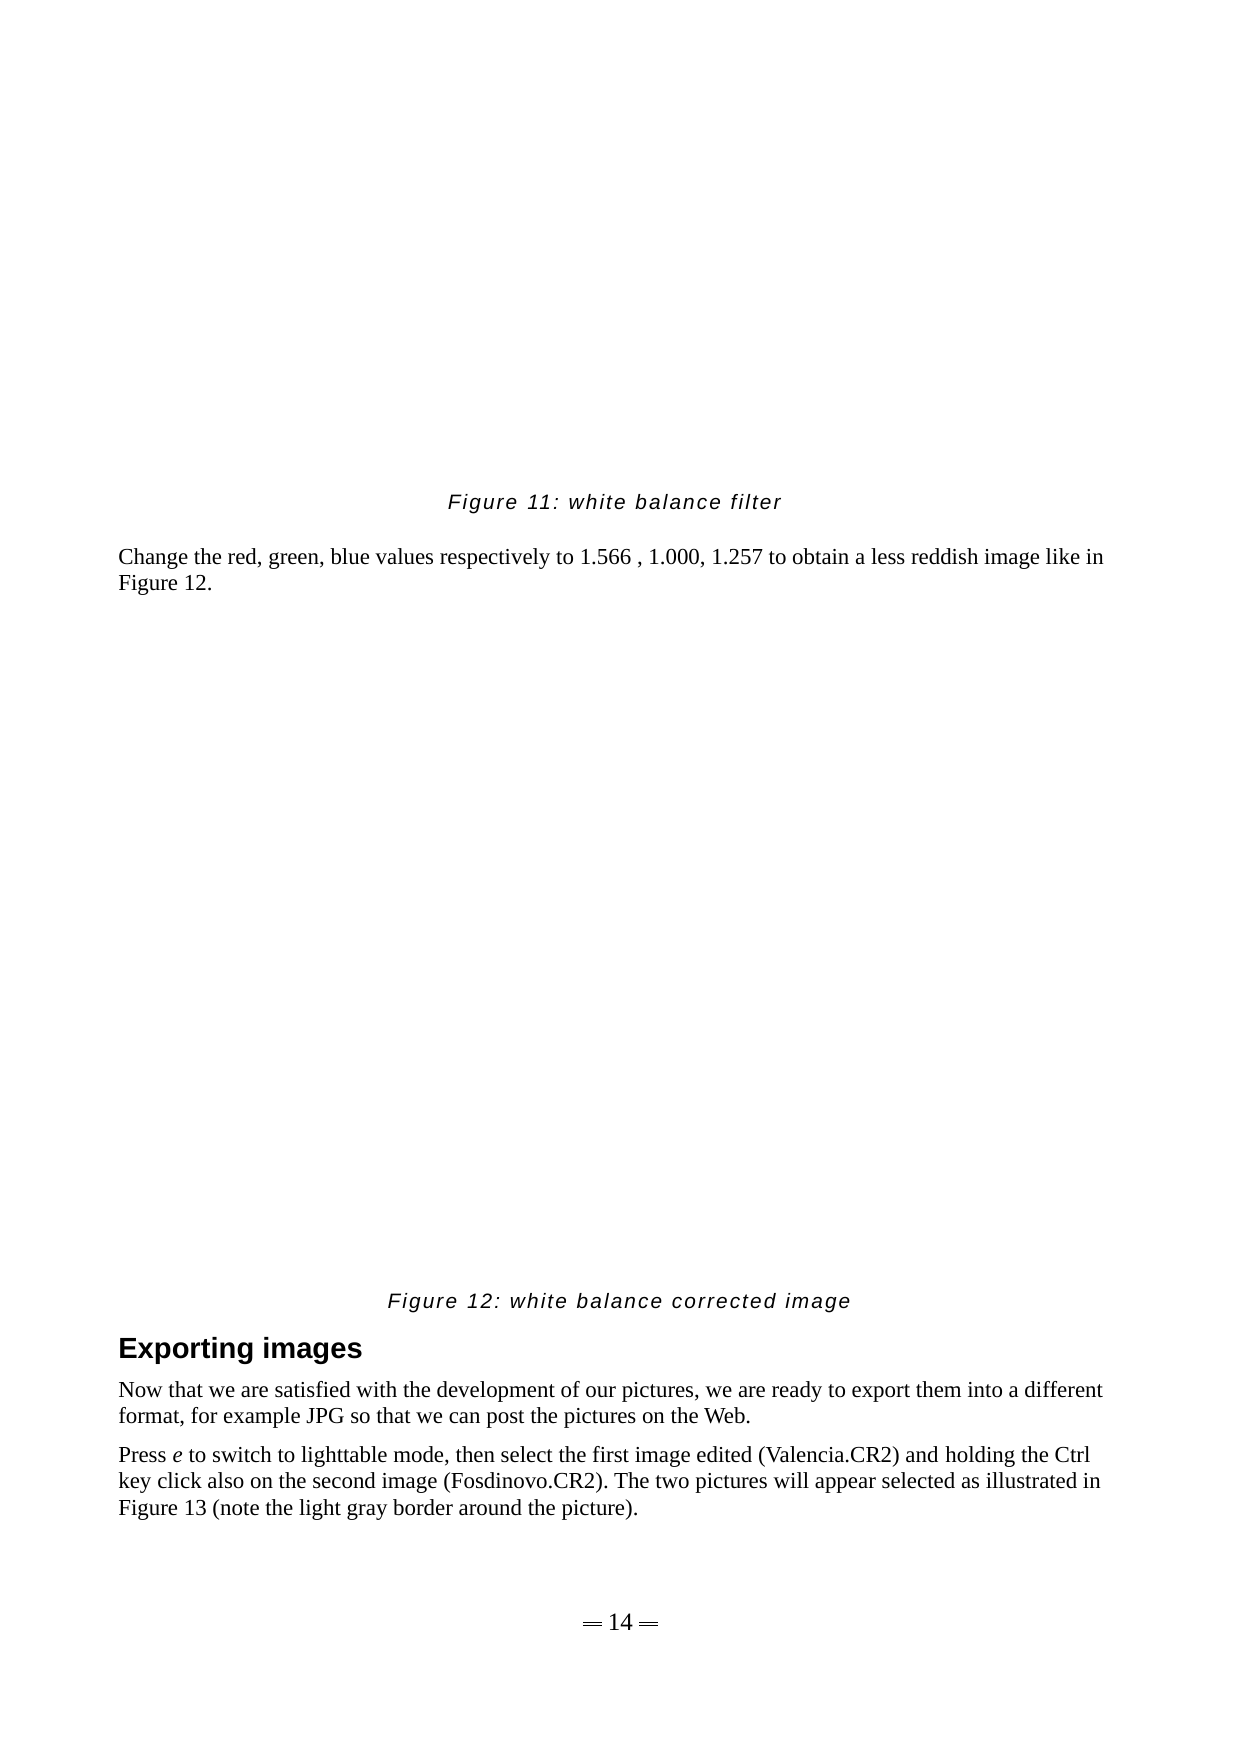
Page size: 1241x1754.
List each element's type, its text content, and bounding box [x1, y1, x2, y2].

text Press e to switch to lighttable mode, then select the first image edited (Valencia.CR2) and holding the Ctrl key click also on the second image (Fosdinovo.CR2). The two pictures will appear selected as illustrated in Figure 13 (note the light gray border around the picture). [118, 1441, 1122, 1520]
text Figure 11: white balance filter [389, 137, 841, 514]
text Figure 12: white balance corrected image [118, 620, 1122, 1313]
text Now that we are satisfied with the development of our pictures, we are ready to export them into a different format, for example JPG so that we can post the pictures on the Web. [118, 1376, 1122, 1429]
subtitle [118, 608, 1122, 620]
subtitle Exporting images [118, 1313, 1122, 1364]
text Change the red, green, blue values respectively to 1.566 , 1.000, 1.257 to obtain a less reddish image like in Figure 12. [118, 118, 1122, 596]
